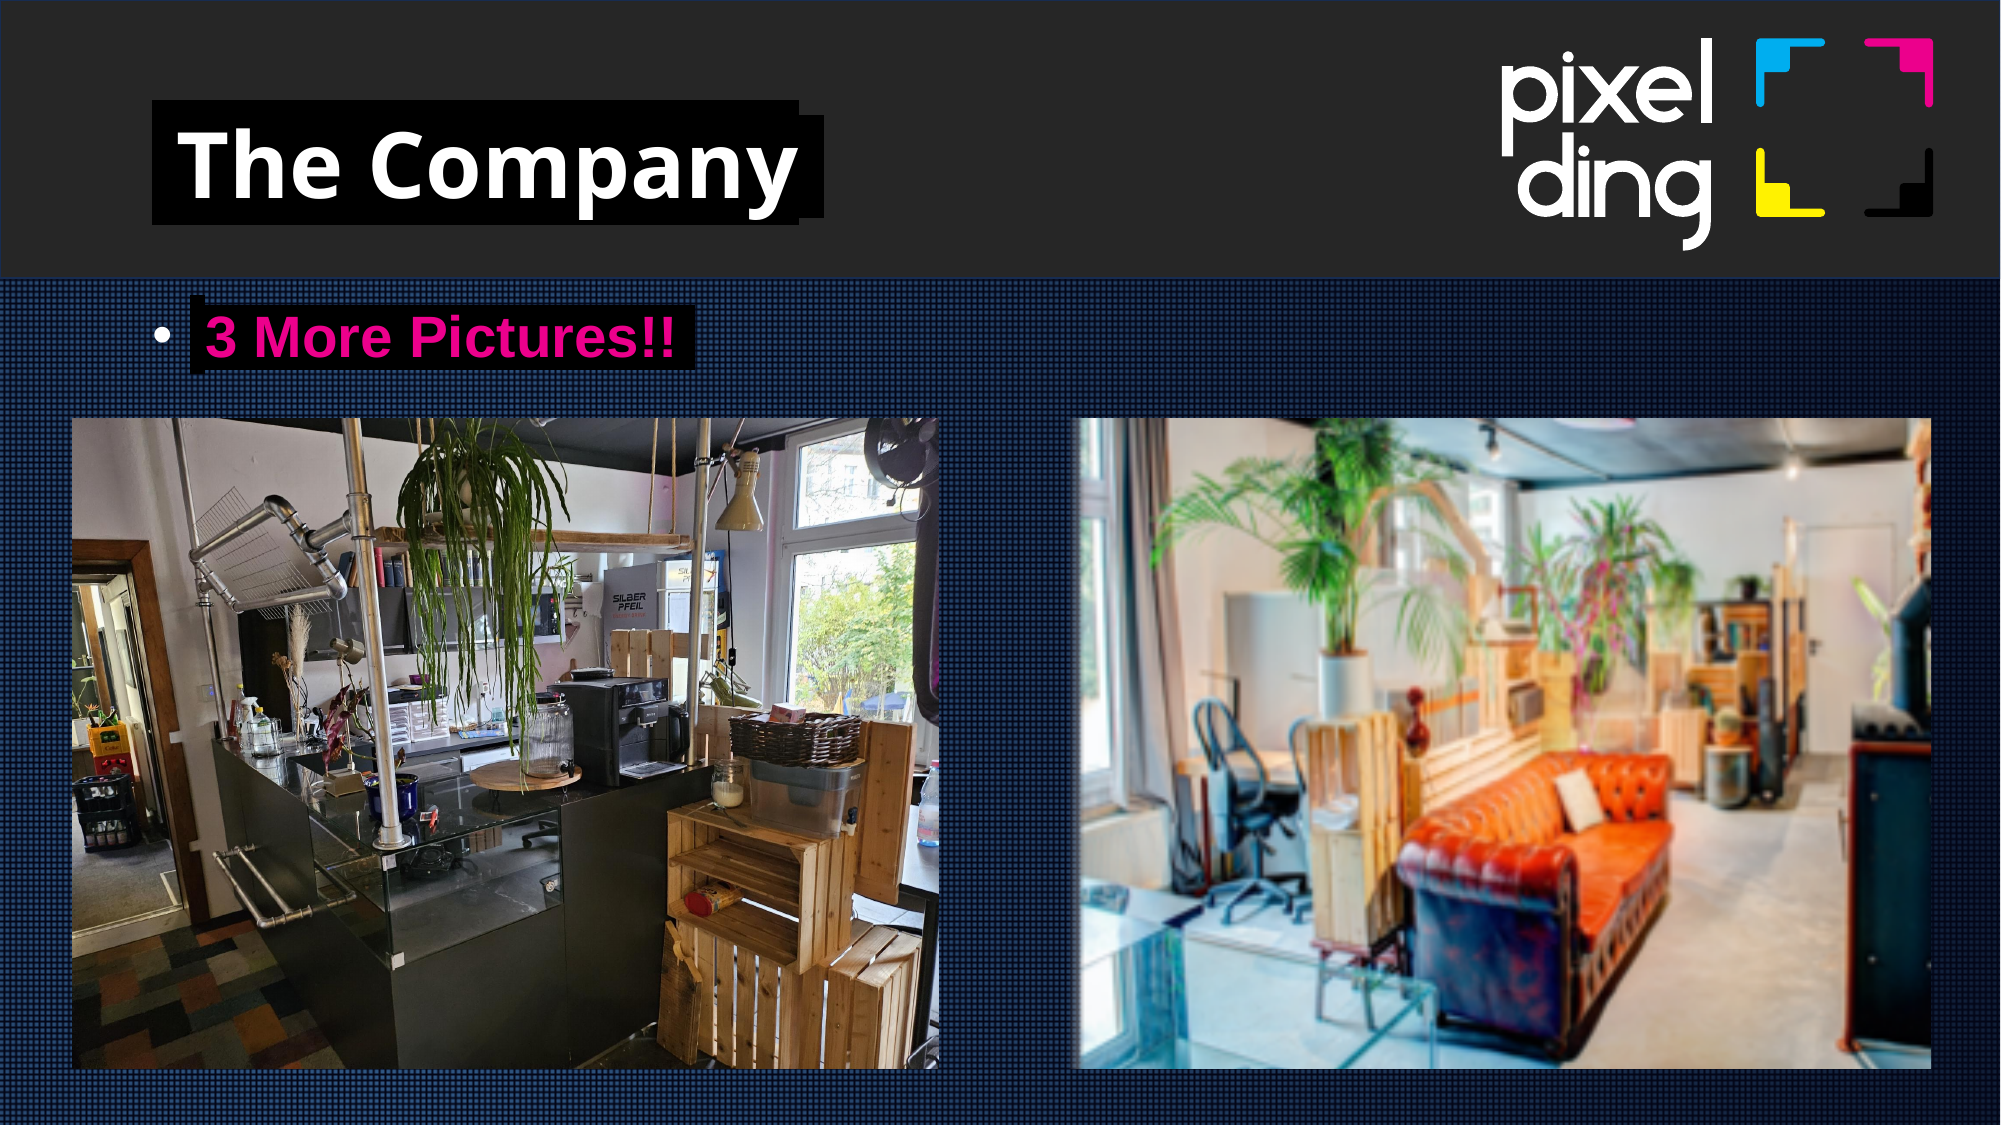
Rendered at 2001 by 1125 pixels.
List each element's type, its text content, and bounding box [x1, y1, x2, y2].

list 3 More Pictures!!. [137, 299, 1863, 1014]
picture [1064, 418, 1932, 1069]
picture [72, 418, 939, 1069]
title The Company. [137, 59, 1863, 278]
